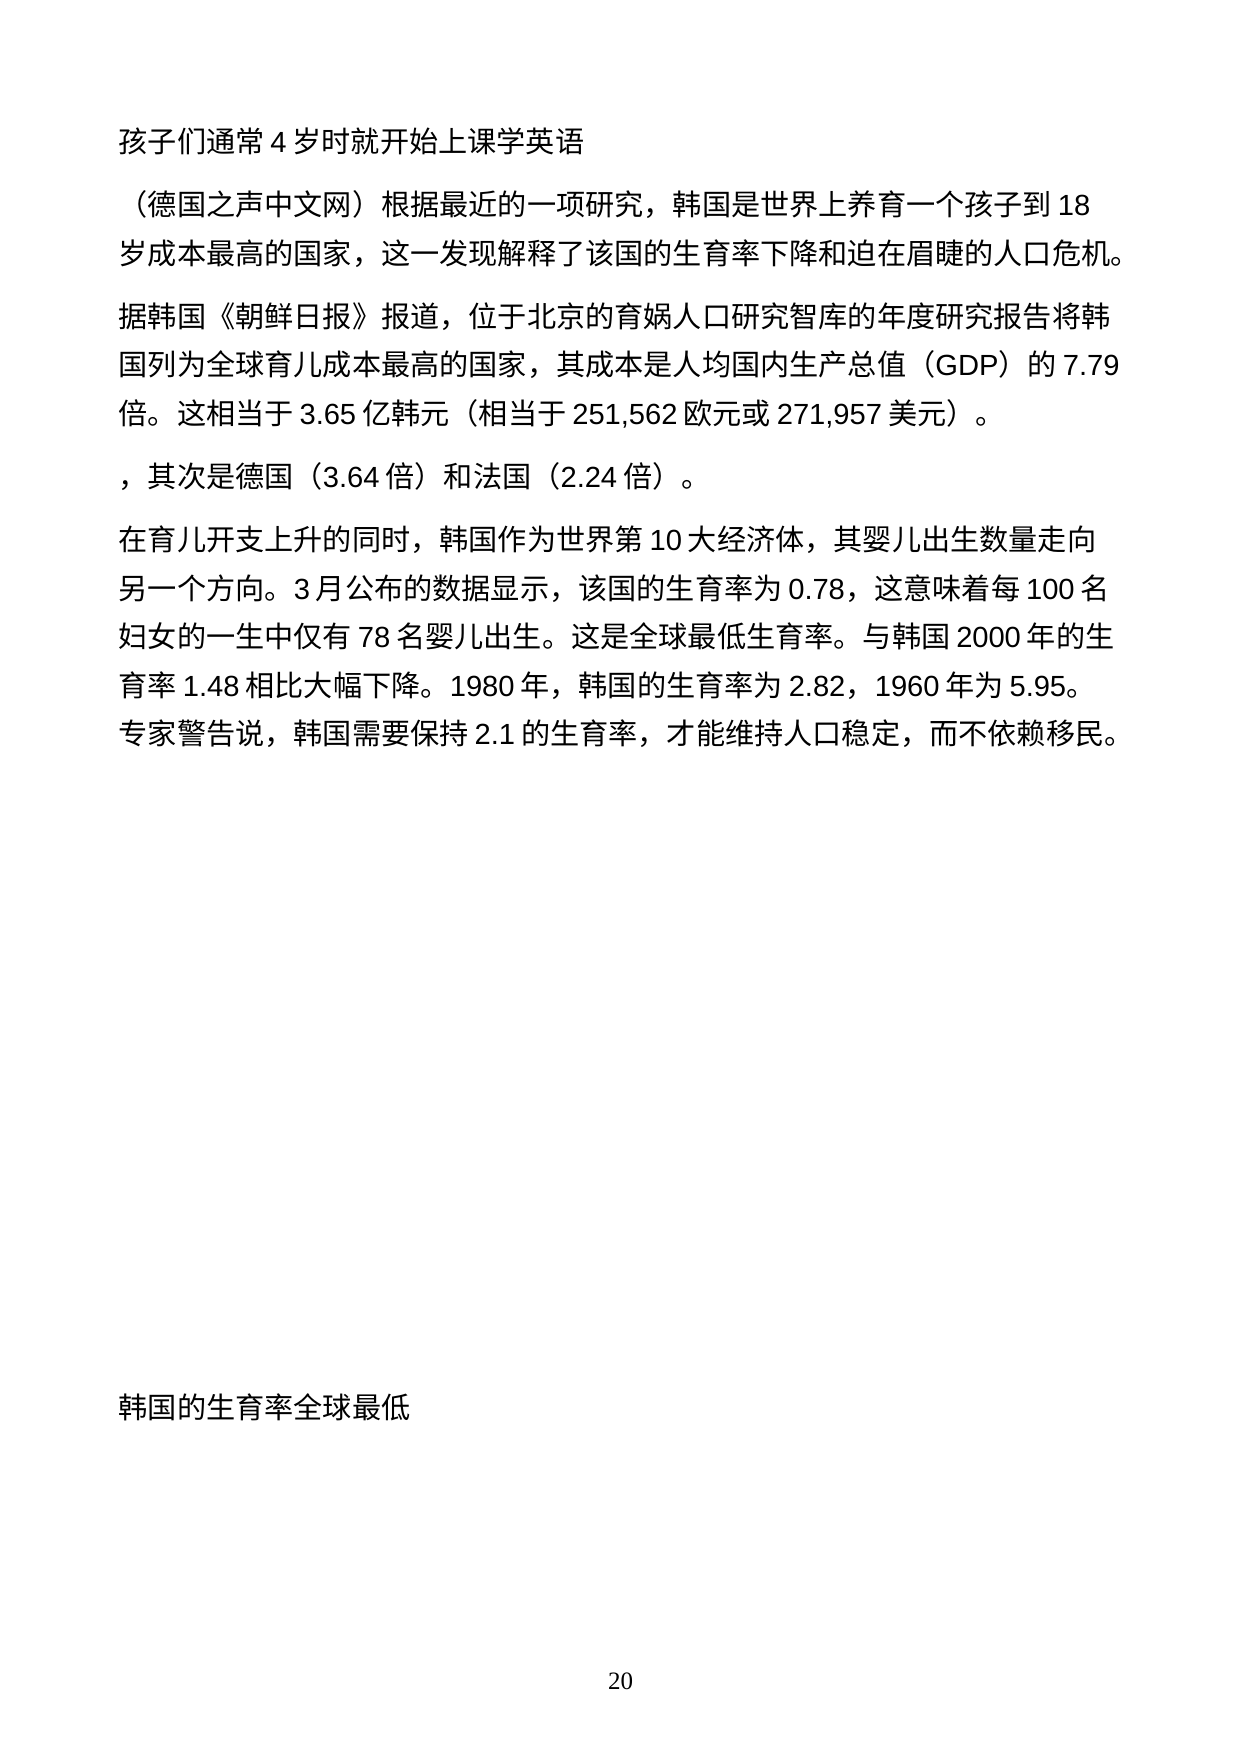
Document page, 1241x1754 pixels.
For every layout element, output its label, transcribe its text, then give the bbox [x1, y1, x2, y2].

text 孩子们通常4岁时就开始上课学英语 [118, 118, 1122, 161]
text ，其次是德国（3.64倍）和法国（2.24倍）。 [118, 453, 1122, 496]
text 在育儿开支上升的同时，韩国作为世界第10大经济体，其婴儿出生数量走向另一个方向。3月公布的数据显示，该国的生育率为0.78，这意味着每100名妇女的一生中仅有78名婴儿出生。这是全球最低生育率。与韩国2000年的生育率1.48相比大幅下降。1980年，韩国的生育率为2.82，1960年为5.95。专家警告说，韩国需要保持2.1的生育率，才能维持人口稳定，而不依赖移民。 [118, 517, 1122, 753]
text 据韩国《朝鲜日报》报道，位于北京的育娲人口研究智库的年度研究报告将韩国列为全球育儿成本最高的国家，其成本是人均国内生产总值（GDP）的7.79倍。这相当于3.65亿韩元（相当于251,562欧元或271,957美元）。 [118, 293, 1122, 433]
text （德国之声中文网）根据最近的一项研究，韩国是世界上养育一个孩子到18岁成本最高的国家，这一发现解释了该国的生育率下降和迫在眉睫的人口危机。 [118, 182, 1122, 272]
text 韩国的生育率全球最低 [118, 1384, 1122, 1426]
